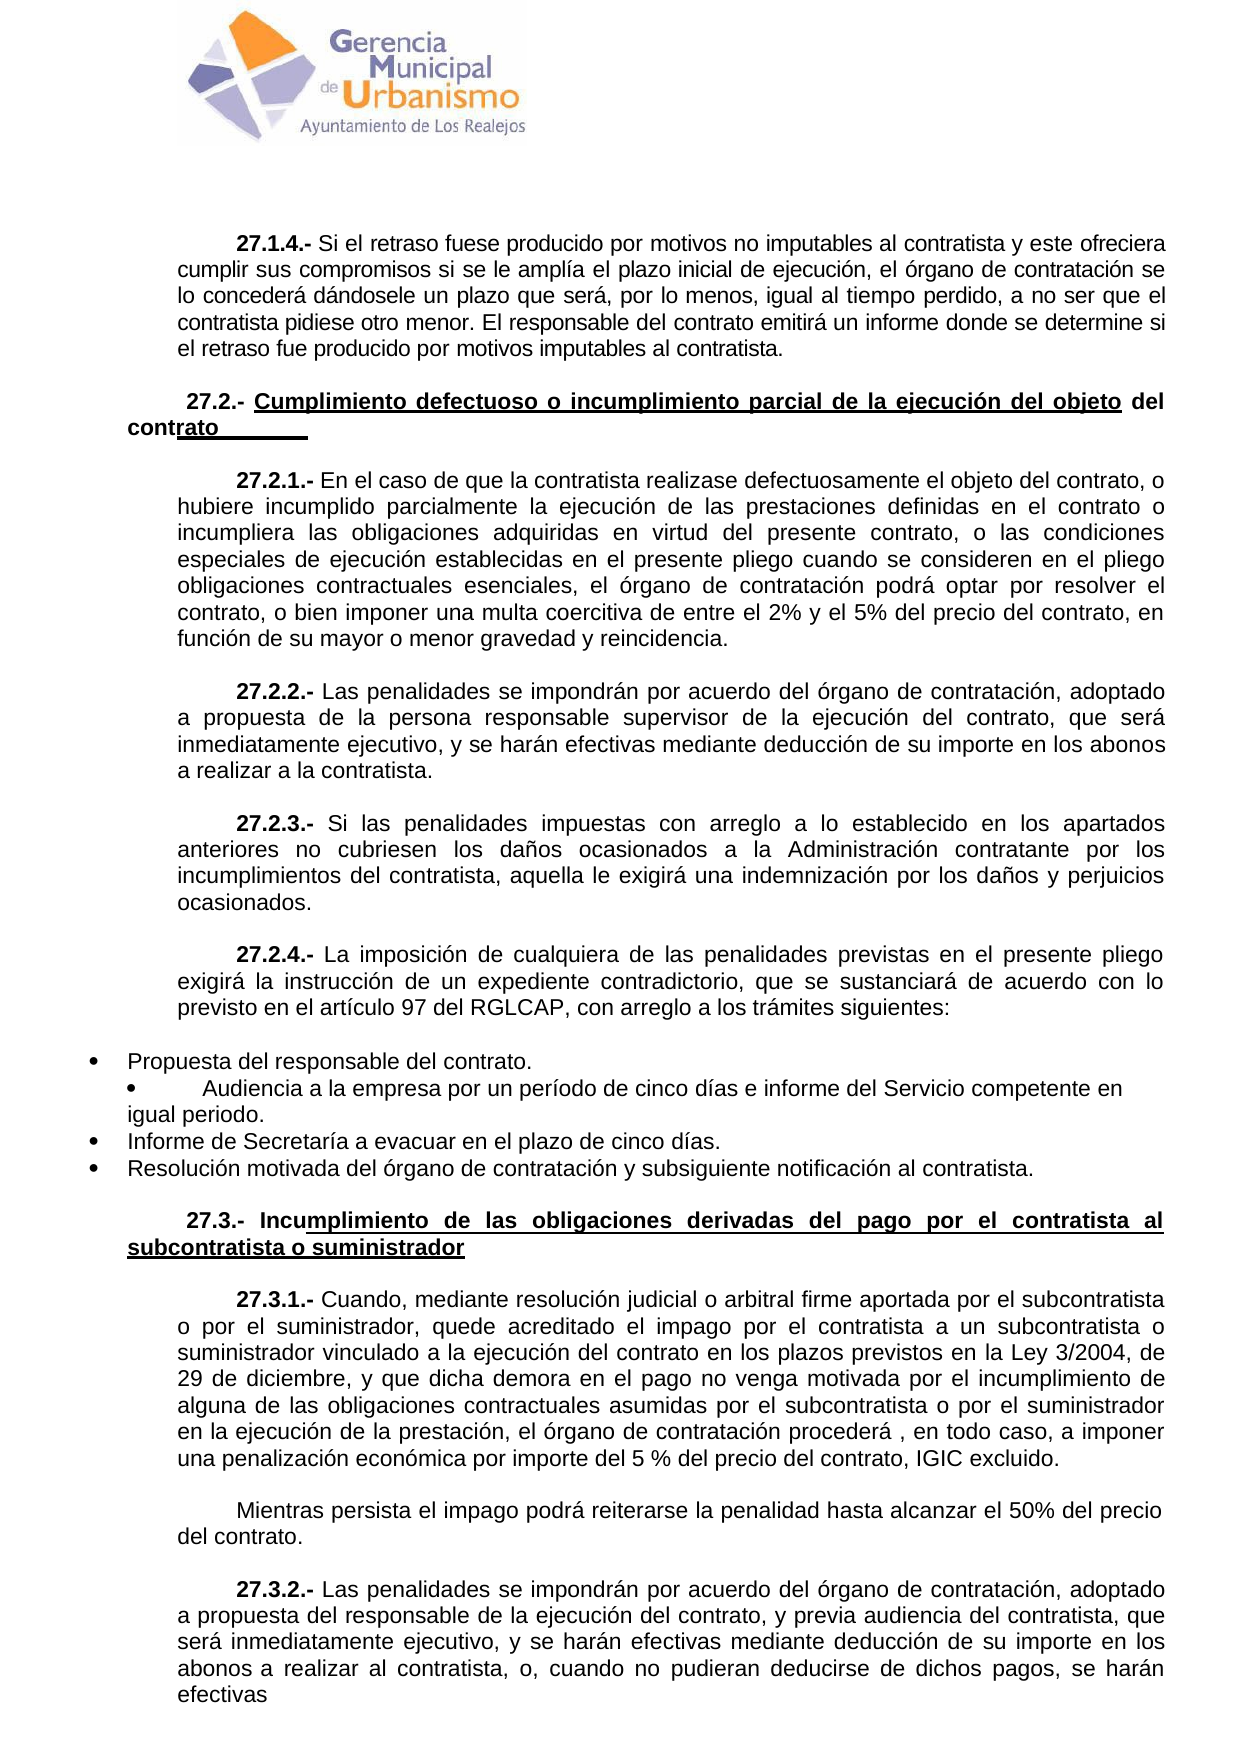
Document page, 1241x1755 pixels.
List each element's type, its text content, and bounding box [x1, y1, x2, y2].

subtitle 27.2.- Cumplimiento defectuoso o incumplimiento parcial de la ejecución del objeto del contrato [127, 388, 1164, 440]
text 27.2.4.- La imposición de cualquiera de las penalidades previstas en el presente pliego exigirá la instrucción de un expediente contradictorio, que se sustanciará de acuerdo con lo previsto en el artículo 97 del RGLCAP, con arreglo a los trámites siguientes: [177, 941, 1164, 1020]
text 27.3.1.- Cuando, mediante resolución judicial o arbitral firme aportada por el subcontratista o por el suministrador, quede acreditado el impago por el contratista a un subcontratista o suministrador vinculado a la ejecución del contrato en los plazos previstos en la Ley 3/2004, de 29 de diciembre, y que dicha demora en el pago no venga motivada por el incumplimiento de alguna de las obligaciones contractuales asumidas por el subcontratista o por el suministrador en la ejecución de la prestación, el órgano de contratación procederá , en todo caso, a imponer una penalización económica por importe del 5 % del precio del contrato, IGIC excluido. [177, 1286, 1165, 1471]
text 27.1.4.- Si el retraso fuese producido por motivos no imputables al contratista y este ofreciera cumplir sus compromisos si se le amplía el plazo inicial de ejecución, el órgano de contratación se lo concederá dándosele un plazo que será, por lo menos, igual al tiempo perdido, a no ser que el contratista pidiese otro menor. El responsable del contrato emitirá un informe donde se determine si el retraso fue producido por motivos imputables al contratista. [177, 229, 1166, 361]
list Resolución motivada del órgano de contratación y subsiguiente notificación al contratista. [89, 1155, 1207, 1182]
text 27.2.3.- Si las penalidades impuestas con arreglo a lo establecido en los apartados anteriores no cubriesen los daños ocasionados a la Administración contratante por los incumplimientos del contratista, aquella le exigirá una indemnización por los daños y perjuicios ocasionados. [177, 810, 1166, 915]
list Propuesta del responsable del contrato. [89, 1047, 1207, 1075]
text 27.2.1.- En el caso de que la contratista realizase defectuosamente el objeto del contrato, o hubiere incumplido parcialmente la ejecución de las prestaciones definidas en el contrato o incumpliera las obligaciones adquiridas en virtud del presente contrato, o las condiciones especiales de ejecución establecidas en el presente pliego cuando se consideren en el pliego obligaciones contractuales esenciales, el órgano de contratación podrá optar por resolver el contrato, o bien imponer una multa coercitiva de entre el 2% y el 5% del precio del contrato, en función de su mayor o menor gravedad y reincidencia. [177, 467, 1166, 651]
text 27.3.2.- Las penalidades se impondrán por acuerdo del órgano de contratación, adoptado a propuesta del responsable de la ejecución del contrato, y previa audiencia del contratista, que será inmediatamente ejecutivo, y se harán efectivas mediante deducción de su importe en los abonos a realizar al contratista, o, cuando no pudieran deducirse de dichos pagos, se harán efectivas [177, 1576, 1165, 1707]
subtitle 27.3.- Incumplimiento de las obligaciones derivadas del pago por el contratista al subcontratista o suministrador [127, 1208, 1164, 1260]
list Audiencia a la empresa por un período de cinco días e informe del Servicio competente en igual periodo. [127, 1075, 1164, 1128]
text 27.2.2.- Las penalidades se impondrán por acuerdo del órgano de contratación, adoptado a propuesta de la persona responsable supervisor de la ejecución del contrato, que será inmediatamente ejecutivo, y se harán efectivas mediante deducción de su importe en los abonos a realizar a la contratista. [177, 678, 1166, 783]
list Informe de Secretaría a evacuar en el plazo de cinco días. [89, 1128, 1207, 1155]
text Mientras persista el impago podrá reiterarse la penalidad hasta alcanzar el 50% del precio del contrato. [177, 1497, 1164, 1550]
